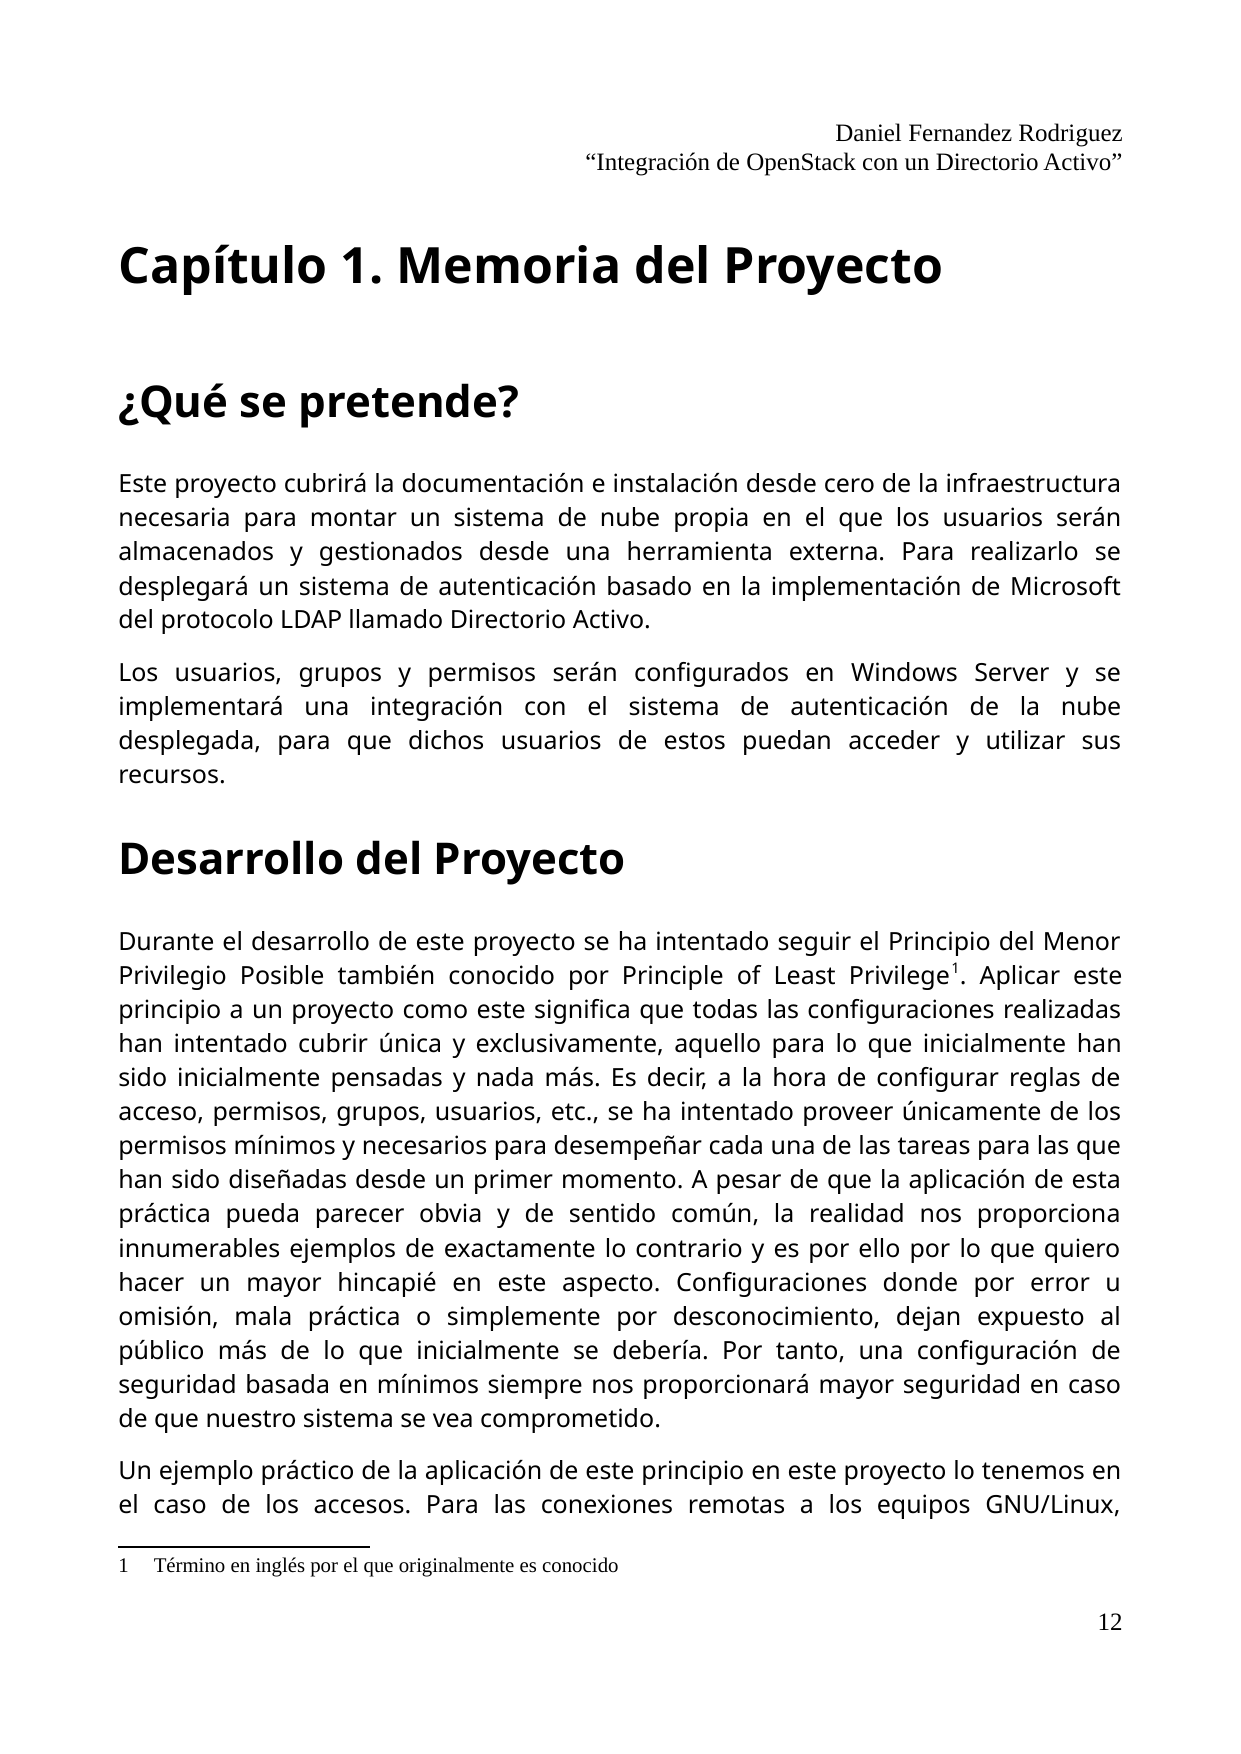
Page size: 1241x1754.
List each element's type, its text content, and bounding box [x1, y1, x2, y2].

text Término en inglés por el que originalmente es conocido [118, 1553, 1122, 1577]
subtitle Desarrollo del Proyecto [118, 828, 1122, 888]
text Los usuarios, grupos y permisos serán configurados en Windows Server y se implementará una integración con el sistema de autenticación de la nube desplegada, para que dichos usuarios de estos puedan acceder y utilizar sus recursos. [118, 654, 1122, 791]
text Un ejemplo práctico de la aplicación de este principio en este proyecto lo tenemos en el caso de los accesos. Para las conexiones remotas a los equipos GNU/Linux, [118, 1453, 1122, 1521]
subtitle ¿Qué se pretende? [118, 370, 1122, 430]
text Este proyecto cubrirá la documentación e instalación desde cero de la infraestructura necesaria para montar un sistema de nube propia en el que los usuarios serán almacenados y gestionados desde una herramienta externa. Para realizarlo se desplegará un sistema de autenticación basado en la implementación de Microsoft del protocolo LDAP llamado Directorio Activo. [118, 466, 1122, 636]
text Durante el desarrollo de este proyecto se ha intentado seguir el Principio del Menor Privilegio Posible también conocido por Principle of Least Privilege. Aplicar este principio a un proyecto como este significa que todas las configuraciones realizadas han intentado cubrir única y exclusivamente, aquello para lo que inicialmente han sido inicialmente pensadas y nada más. Es decir, a la hora de configurar reglas de acceso, permisos, grupos, usuarios, etc., se ha intentado proveer únicamente de los permisos mínimos y necesarios para desempeñar cada una de las tareas para las que han sido diseñadas desde un primer momento. A pesar de que la aplicación de esta práctica pueda parecer obvia y de sentido común, la realidad nos proporciona innumerables ejemplos de exactamente lo contrario y es por ello por lo que quiero hacer un mayor hincapié en este aspecto. Configuraciones donde por error u omisión, mala práctica o simplemente por desconocimiento, dejan expuesto al público más de lo que inicialmente se debería. Por tanto, una configuración de seguridad basada en mínimos siempre nos proporcionará mayor seguridad en caso de que nuestro sistema se vea comprometido. [118, 924, 1122, 1434]
title Capítulo 1. Memoria del Proyecto [118, 230, 1122, 298]
